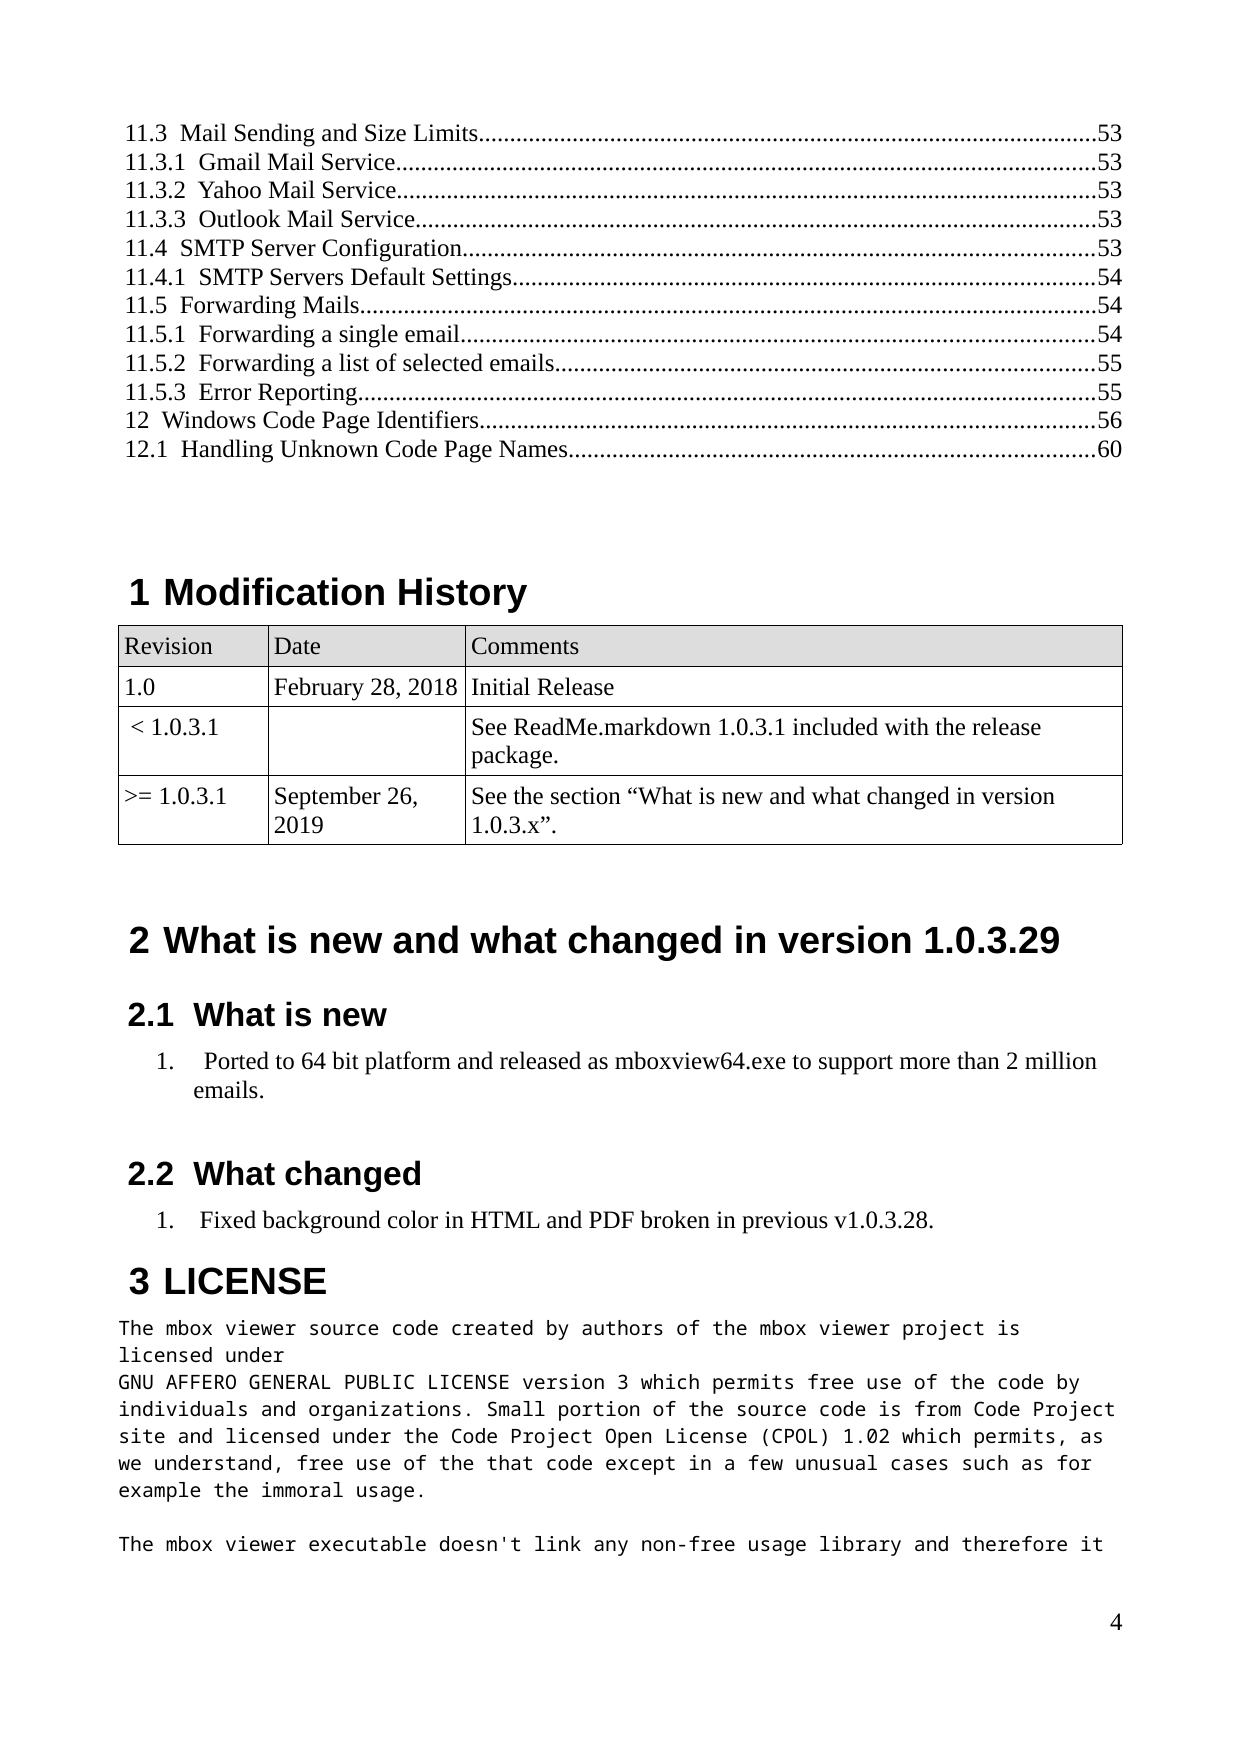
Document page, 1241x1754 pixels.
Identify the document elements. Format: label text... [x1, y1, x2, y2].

text GNU AFFERO GENERAL PUBLIC LICENSE version 3 which permits free use of the code by individuals and organizations. Small portion of the source code is from Code Project site and licensed under the Code Project Open License (CPOL) 1.02 which permits, as we understand, free use of the that code except in a few unusual cases such as for example the immoral usage. [118, 1368, 1122, 1503]
text 11.5.3 Error Reporting 55 [118, 377, 1122, 406]
list Fixed background color in HTML and PDF broken in previous v1.0.3.28. [156, 1205, 1122, 1233]
table_cell >= 1.0.3.1 [119, 776, 268, 844]
subtitle What changed [118, 1153, 1122, 1192]
table_header Comments [466, 626, 1122, 666]
subtitle LICENSE [118, 1258, 1122, 1302]
text 11.3.2 Yahoo Mail Service 53 [118, 176, 1122, 204]
table_cell See ReadMe.markdown 1.0.3.1 included with the release package. [466, 707, 1122, 775]
table_cell Initial Release [466, 667, 1122, 706]
text 11.5.2 Forwarding a list of selected emails 55 [118, 348, 1122, 377]
subtitle What is new and what changed in version 1.0.3.29 [118, 918, 1122, 962]
text 12.1 Handling Unknown Code Page Names 60 [118, 434, 1122, 463]
subtitle Modification History [118, 569, 1122, 613]
text 11.5.1 Forwarding a single email 54 [118, 319, 1122, 348]
text 11.3 Mail Sending and Size Limits 53 [118, 118, 1122, 147]
text 11.4.1 SMTP Servers Default Settings 54 [118, 262, 1122, 291]
text The mbox viewer source code created by authors of the mbox viewer project is licensed under [118, 1314, 1122, 1368]
subtitle What is new [118, 995, 1122, 1034]
table_header Date [269, 626, 465, 666]
text 11.4 SMTP Server Configuration 53 [118, 233, 1122, 262]
list Ported to 64 bit platform and released as mboxview64.exe to support more than 2 million emails. [156, 1046, 1122, 1104]
text 12 Windows Code Page Identifiers 56 [118, 406, 1122, 434]
table_cell [269, 707, 465, 775]
table_header Revision [119, 626, 268, 666]
text 11.5 Forwarding Mails 54 [118, 291, 1122, 319]
table_cell February 28, 2018 [269, 667, 465, 706]
table_cell See the section “What is new and what changed in version 1.0.3.x”. [466, 776, 1122, 844]
text 11.3.3 Outlook Mail Service 53 [118, 204, 1122, 233]
table_cell 1.0 [119, 667, 268, 706]
table_cell < 1.0.3.1 [119, 707, 268, 775]
text The mbox viewer executable doesn't link any non-free usage library and therefore it [118, 1530, 1122, 1557]
table_cell September 26, 2019 [269, 776, 465, 844]
text 11.3.1 Gmail Mail Service 53 [118, 147, 1122, 176]
